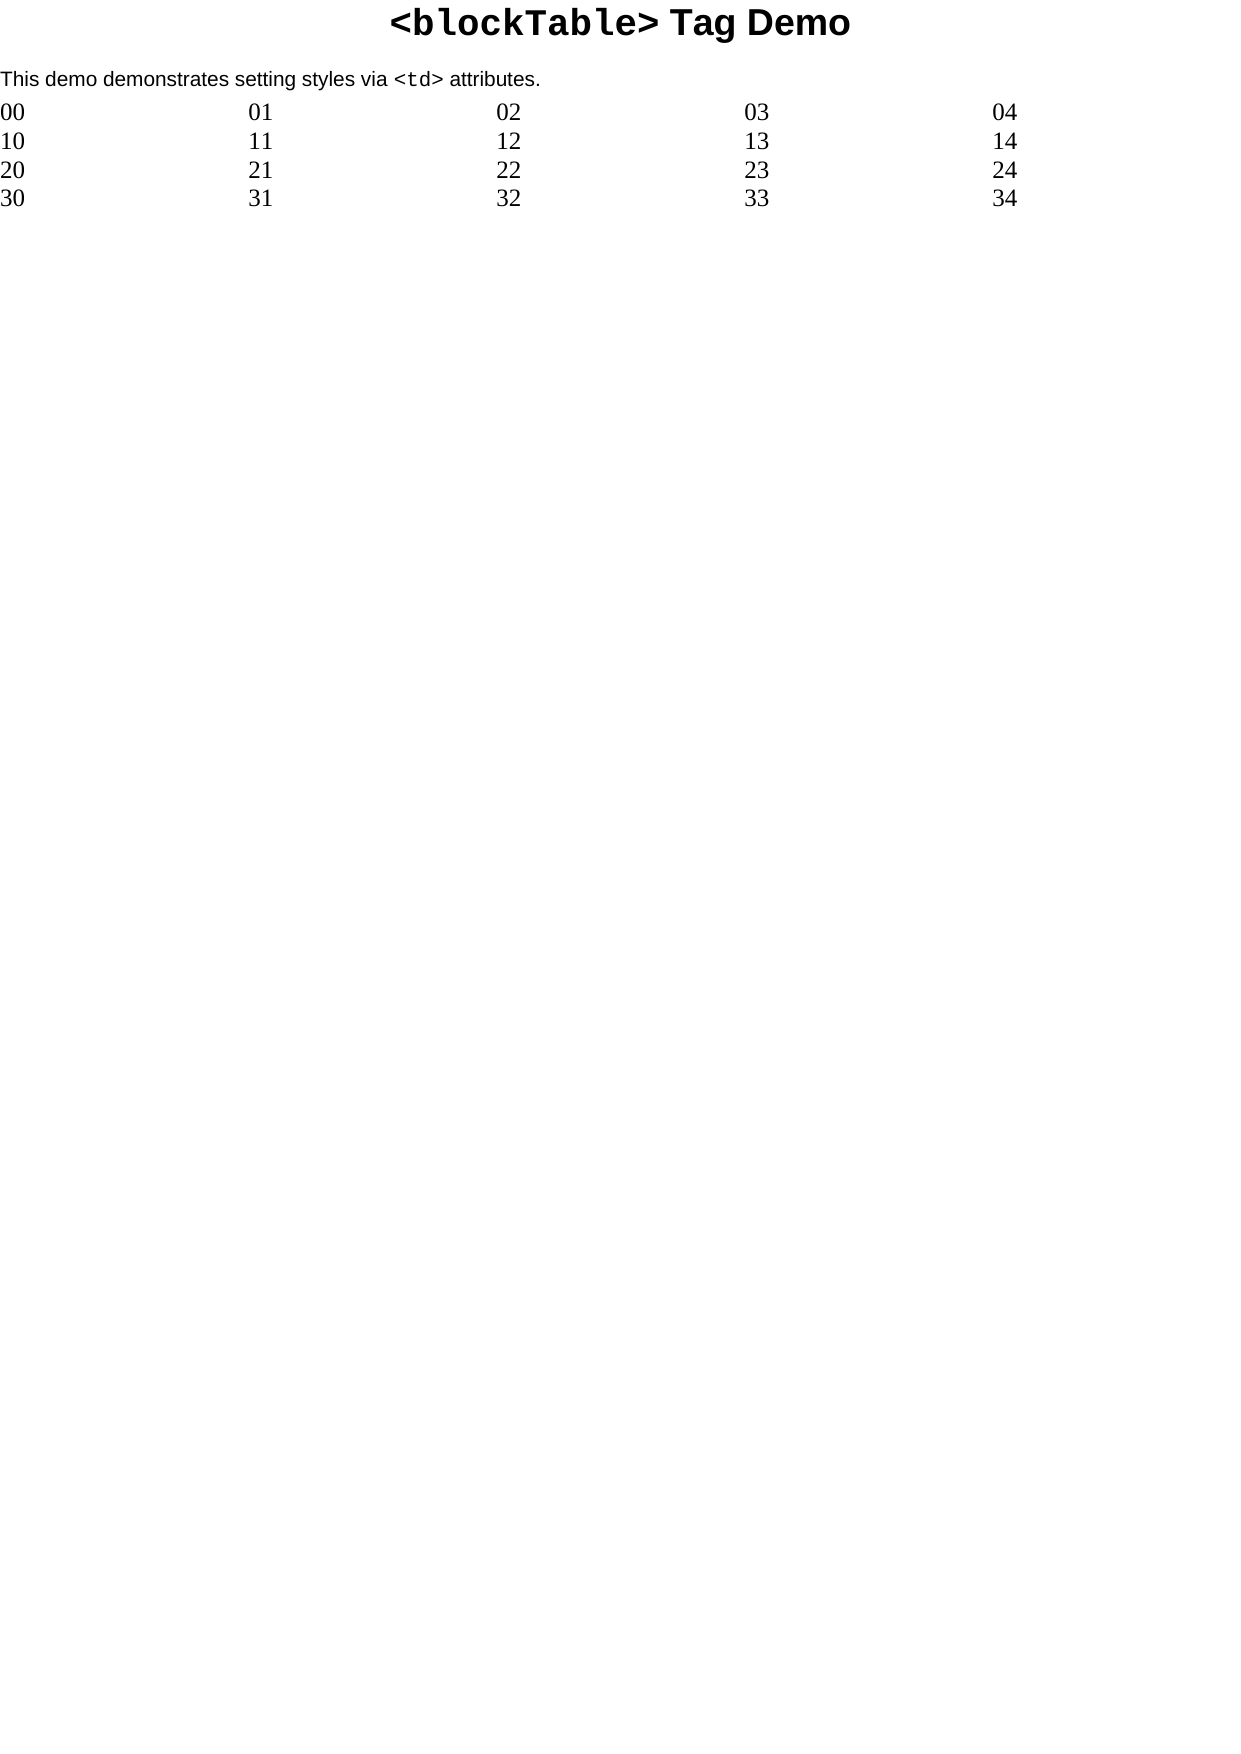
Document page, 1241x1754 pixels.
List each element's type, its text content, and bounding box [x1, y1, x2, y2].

table_header 00 [0, 97, 248, 126]
table_cell 34 [992, 184, 1240, 212]
table_cell 23 [744, 155, 992, 183]
table_cell 13 [744, 126, 992, 155]
table_header 03 [744, 97, 992, 126]
table_header 02 [496, 97, 744, 126]
table_cell 22 [496, 155, 744, 183]
table_cell 10 [0, 126, 248, 155]
table_cell 33 [744, 184, 992, 212]
table_header 01 [248, 97, 496, 126]
table_cell 12 [496, 126, 744, 155]
table_cell 30 [0, 184, 248, 212]
table_cell 32 [496, 184, 744, 212]
table_cell 14 [992, 126, 1240, 155]
table_header 04 [992, 97, 1240, 126]
table_cell 21 [248, 155, 496, 183]
table_cell 31 [248, 184, 496, 212]
text This demo demonstrates setting styles via <td> attributes. [0, 67, 1240, 93]
title <blockTable> Tag Demo [0, 0, 1240, 46]
table_cell 11 [248, 126, 496, 155]
table_cell 20 [0, 155, 248, 183]
table_cell 24 [992, 155, 1240, 183]
